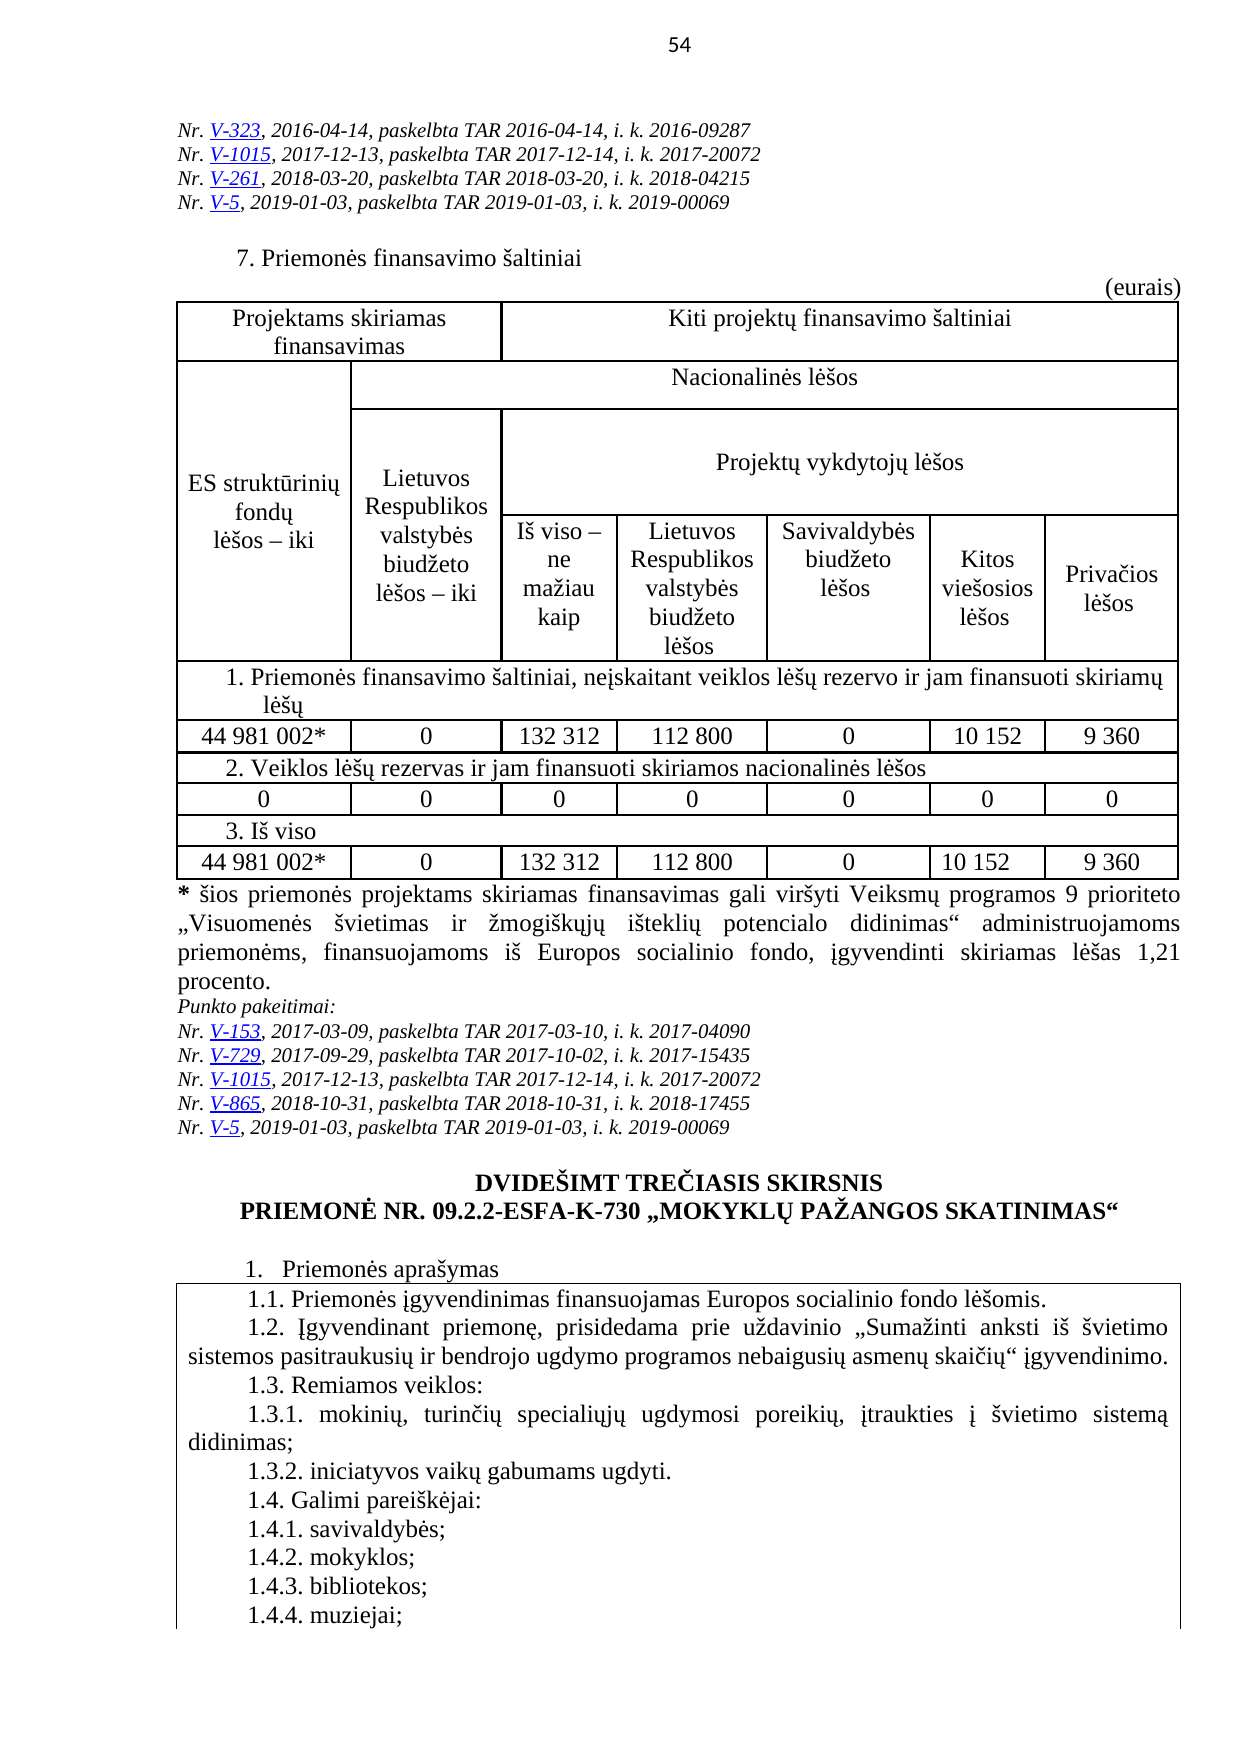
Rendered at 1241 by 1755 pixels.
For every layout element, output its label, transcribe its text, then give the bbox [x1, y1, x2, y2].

table_cell Privačios lėšos [1046, 516, 1177, 659]
table_cell ES struktūrinių fondų lėšos – iki [178, 362, 350, 659]
text Nr. V-729, 2017-09-29, paskelbta TAR 2017-10-02, i. k. 2017-15435 [177, 1043, 1181, 1067]
text (eurais) [177, 272, 1181, 301]
text * šios priemonės projektams skiriamas finansavimas gali viršyti Veiksmų programos 9 prioriteto „Visuomenės švietimas ir žmogiškųjų išteklių potencialo didinimas“ administruojamoms priemonėms, finansuojamoms iš Europos socialinio fondo, įgyvendinti skiriamas lėšas 1,21 procento. [177, 879, 1181, 994]
table_cell 0 [768, 847, 929, 877]
text Nr. V-5, 2019-01-03, paskelbta TAR 2019-01-03, i. k. 2019-00069 [177, 190, 1181, 214]
text 1. Priemonės aprašymas [244, 1254, 1181, 1283]
table_cell Nacionalinės lėšos [352, 362, 1177, 407]
text 7. Priemonės finansavimo šaltiniai [177, 243, 1181, 272]
table_cell 9 360 [1046, 721, 1177, 751]
table_cell 112 800 [618, 847, 766, 877]
table_cell 132 312 [503, 847, 616, 877]
table_cell 0 [1046, 784, 1177, 814]
text Nr. V-323, 2016-04-14, paskelbta TAR 2016-04-14, i. k. 2016-09287 [177, 118, 1181, 142]
table_cell 0 [768, 721, 929, 751]
table_cell Iš viso – ne mažiau kaip [503, 516, 616, 659]
text DVIDEŠIMT TREČIASIS SKIRSNIS [177, 1168, 1181, 1196]
text Nr. V-261, 2018-03-20, paskelbta TAR 2018-03-20, i. k. 2018-04215 [177, 166, 1181, 190]
table_cell 0 [178, 784, 350, 814]
text Nr. V-1015, 2017-12-13, paskelbta TAR 2017-12-14, i. k. 2017-20072 [177, 142, 1181, 166]
text Nr. V-5, 2019-01-03, paskelbta TAR 2019-01-03, i. k. 2019-00069 [177, 1115, 1181, 1139]
table_cell Kitos viešosios lėšos [931, 516, 1044, 659]
text Punkto pakeitimai: [177, 994, 1181, 1018]
table_cell 10 152 [931, 721, 1044, 751]
text Nr. V-865, 2018-10-31, paskelbta TAR 2018-10-31, i. k. 2018-17455 [177, 1091, 1181, 1115]
table_header Kiti projektų finansavimo šaltiniai [503, 303, 1177, 360]
table_header Projektams skiriamas finansavimas [178, 303, 500, 360]
text Nr. V-1015, 2017-12-13, paskelbta TAR 2017-12-14, i. k. 2017-20072 [177, 1067, 1181, 1091]
table_cell 9 360 [1046, 847, 1177, 877]
table_cell 2. Veiklos lėšų rezervas ir jam finansuoti skiriamos nacionalinės lėšos [178, 754, 1177, 782]
table_cell 0 [352, 847, 500, 877]
table_cell 1.2. Įgyvendinant priemonę, prisidedama prie uždavinio „Sumažinti anksti iš švietimo sistemos pasitraukusių ir bendrojo ugdymo programos nebaigusių asmenų skaičių“ įgyvendinimo. [177, 1313, 1180, 1370]
table_cell 10 152 [931, 847, 1044, 877]
table_cell Lietuvos Respublikos valstybės biudžeto lėšos [618, 516, 766, 659]
table_cell 0 [352, 784, 500, 814]
table_cell 44 981 002* [178, 847, 350, 877]
table_cell 1.3. Remiamos veiklos: 1.3.1. mokinių, turinčių specialiųjų ugdymosi poreikių, įtraukties į švietimo sistemą didinimas; 1.3.2. iniciatyvos vaikų gabumams ugdyti. [177, 1370, 1180, 1485]
text PRIEMONĖ NR. 09.2.2-ESFA-K-730 „MOKYKLŲ PAŽANGOS SKATINIMAS“ [177, 1196, 1181, 1225]
table_cell 132 312 [503, 721, 616, 751]
table_cell 44 981 002* [178, 721, 350, 751]
table_cell 0 [503, 784, 616, 814]
table_cell 112 800 [618, 721, 766, 751]
table_cell 1. Priemonės finansavimo šaltiniai, neįskaitant veiklos lėšų rezervo ir jam finansuoti skiriamų lėšų [178, 662, 1177, 719]
table_cell Savivaldybės biudžeto lėšos [768, 516, 929, 659]
text Nr. V-153, 2017-03-09, paskelbta TAR 2017-03-10, i. k. 2017-04090 [177, 1018, 1181, 1043]
table_cell 0 [768, 784, 929, 814]
table_cell 1.4. Galimi pareiškėjai: 1.4.1. savivaldybės; 1.4.2. mokyklos; 1.4.3. bibliotekos; 1.4.4. muziejai; [177, 1485, 1180, 1629]
table_cell Projektų vykdytojų lėšos [503, 410, 1177, 514]
table_cell 0 [931, 784, 1044, 814]
table_cell 3. Iš viso [178, 816, 1177, 845]
table_cell Lietuvos Respublikos valstybės biudžeto lėšos – iki [352, 410, 500, 659]
table_cell 0 [352, 721, 500, 751]
table_cell 0 [618, 784, 766, 814]
table_header 1.1. Priemonės įgyvendinimas finansuojamas Europos socialinio fondo lėšomis. [177, 1284, 1180, 1312]
